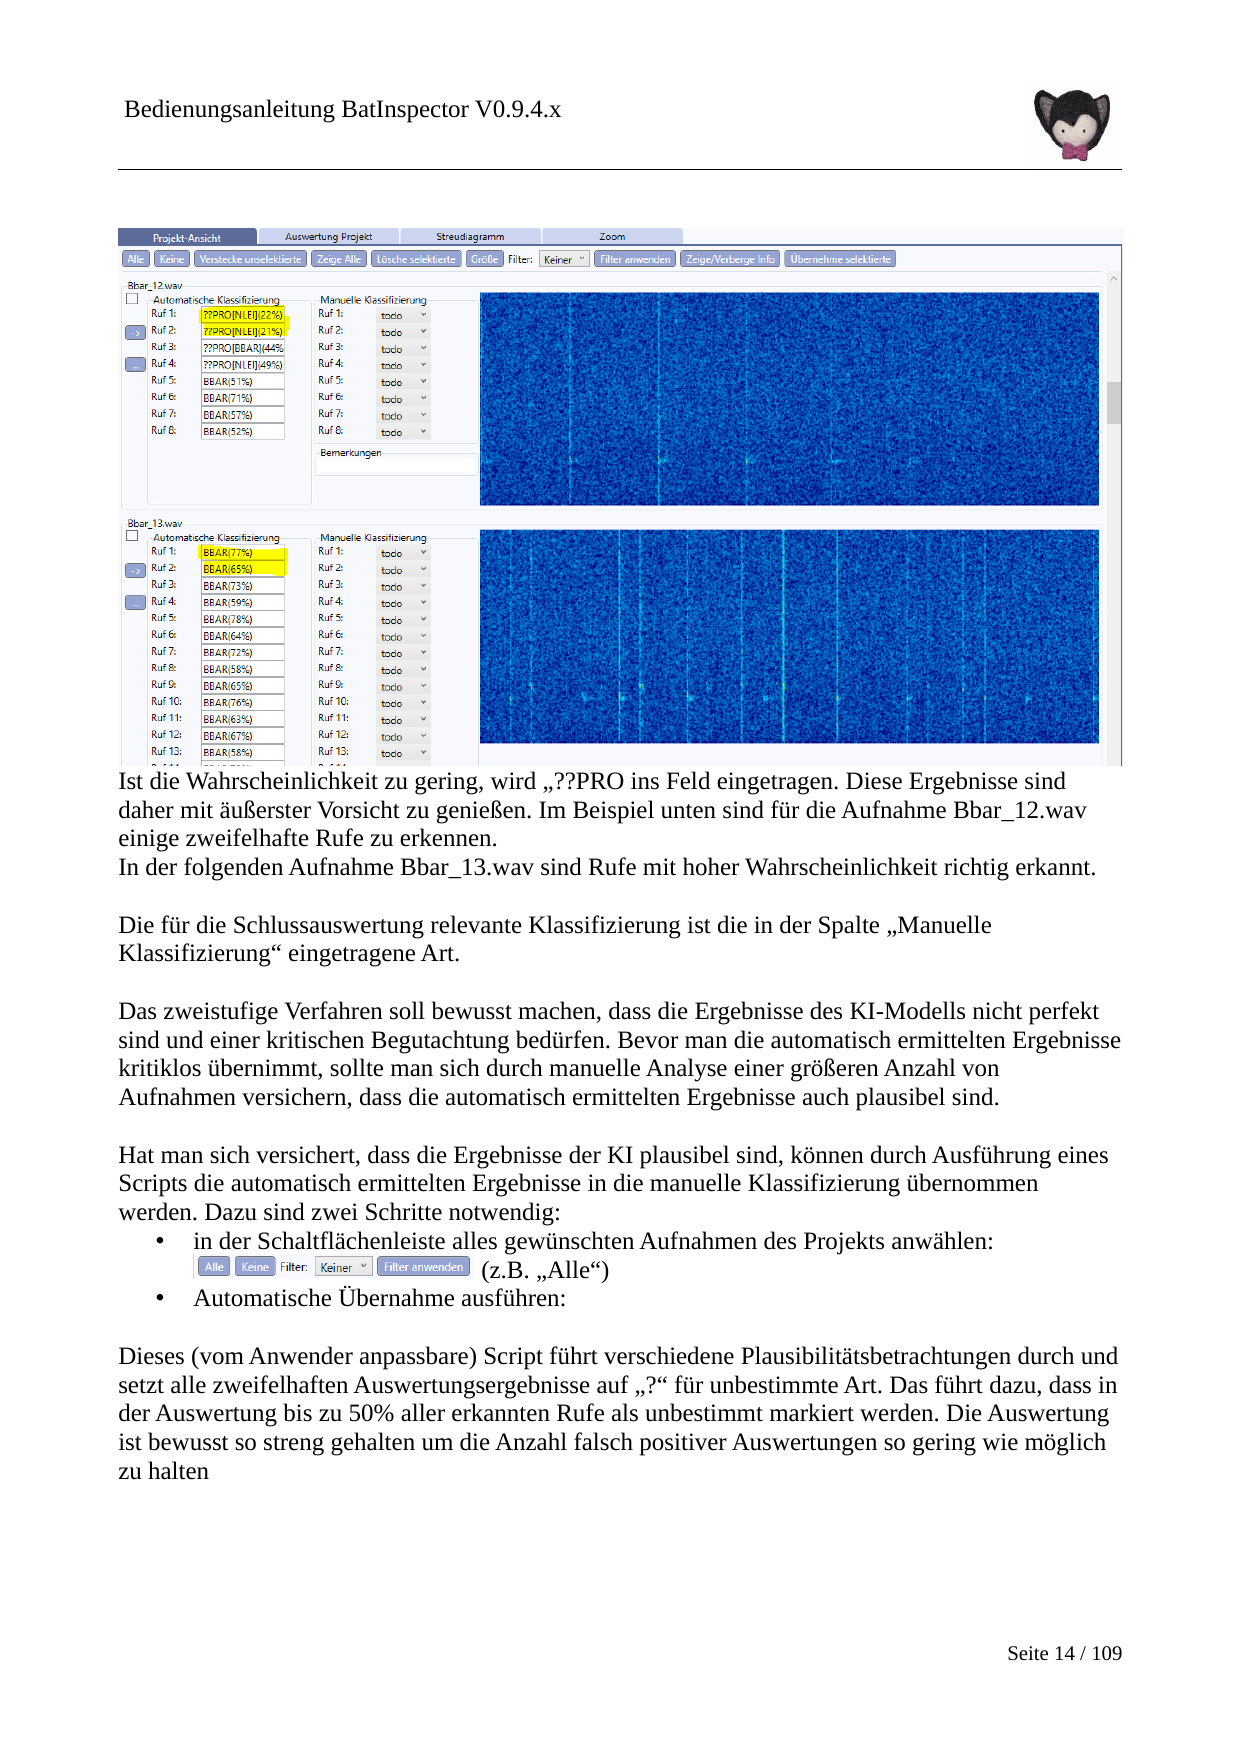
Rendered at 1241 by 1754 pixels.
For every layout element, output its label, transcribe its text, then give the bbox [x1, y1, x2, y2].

text In der folgenden Aufnahme Bbar_13.wav sind Rufe mit hoher Wahrscheinlichkeit richtig erkannt. [118, 852, 1122, 881]
picture [193, 1254, 475, 1279]
picture [1030, 80, 1119, 169]
list Automatische Übernahme ausführen: [156, 1283, 1122, 1341]
picture [118, 228, 1123, 766]
text Das zweistufige Verfahren soll bewusst machen, dass die Ergebnisse des KI-Modells nicht perfekt sind und einer kritischen Begutachtung bedürfen. Bevor man die automatisch ermittelten Ergebnisse kritiklos übernimmt, sollte man sich durch manuelle Analyse einer größeren Anzahl von Aufnahmen versichern, dass die automatisch ermittelten Ergebnisse auch plausibel sind. [118, 996, 1122, 1111]
list in der Schaltflächenleiste alles gewünschten Aufnahmen des Projekts anwählen: (z.B. „Alle“) [156, 1226, 1122, 1283]
text Dieses (vom Anwender anpassbare) Script führt verschiedene Plausibilitätsbetrachtungen durch und setzt alle zweifelhaften Auswertungsergebnisse auf „?“ für unbestimmte Art. Das führt dazu, dass in der Auswertung bis zu 50% aller erkannten Rufe als unbestimmt markiert werden. Die Auswertung ist bewusst so streng gehalten um die Anzahl falsch positiver Auswertungen so gering wie möglich zu halten [118, 1341, 1122, 1485]
text Ist die Wahrscheinlichkeit zu gering, wird „??PRO ins Feld eingetragen. Diese Ergebnisse sind daher mit äußerster Vorsicht zu genießen. Im Beispiel unten sind für die Aufnahme Bbar_12.wav einige zweifelhafte Rufe zu erkennen. [118, 766, 1122, 852]
text Hat man sich versichert, dass die Ergebnisse der KI plausibel sind, können durch Ausführung eines Scripts die automatisch ermittelten Ergebnisse in die manuelle Klassifizierung übernommen werden. Dazu sind zwei Schritte notwendig: [118, 1140, 1122, 1226]
text Die für die Schlussauswertung relevante Klassifizierung ist die in der Spalte „Manuelle Klassifizierung“ eingetragene Art. [118, 910, 1122, 967]
